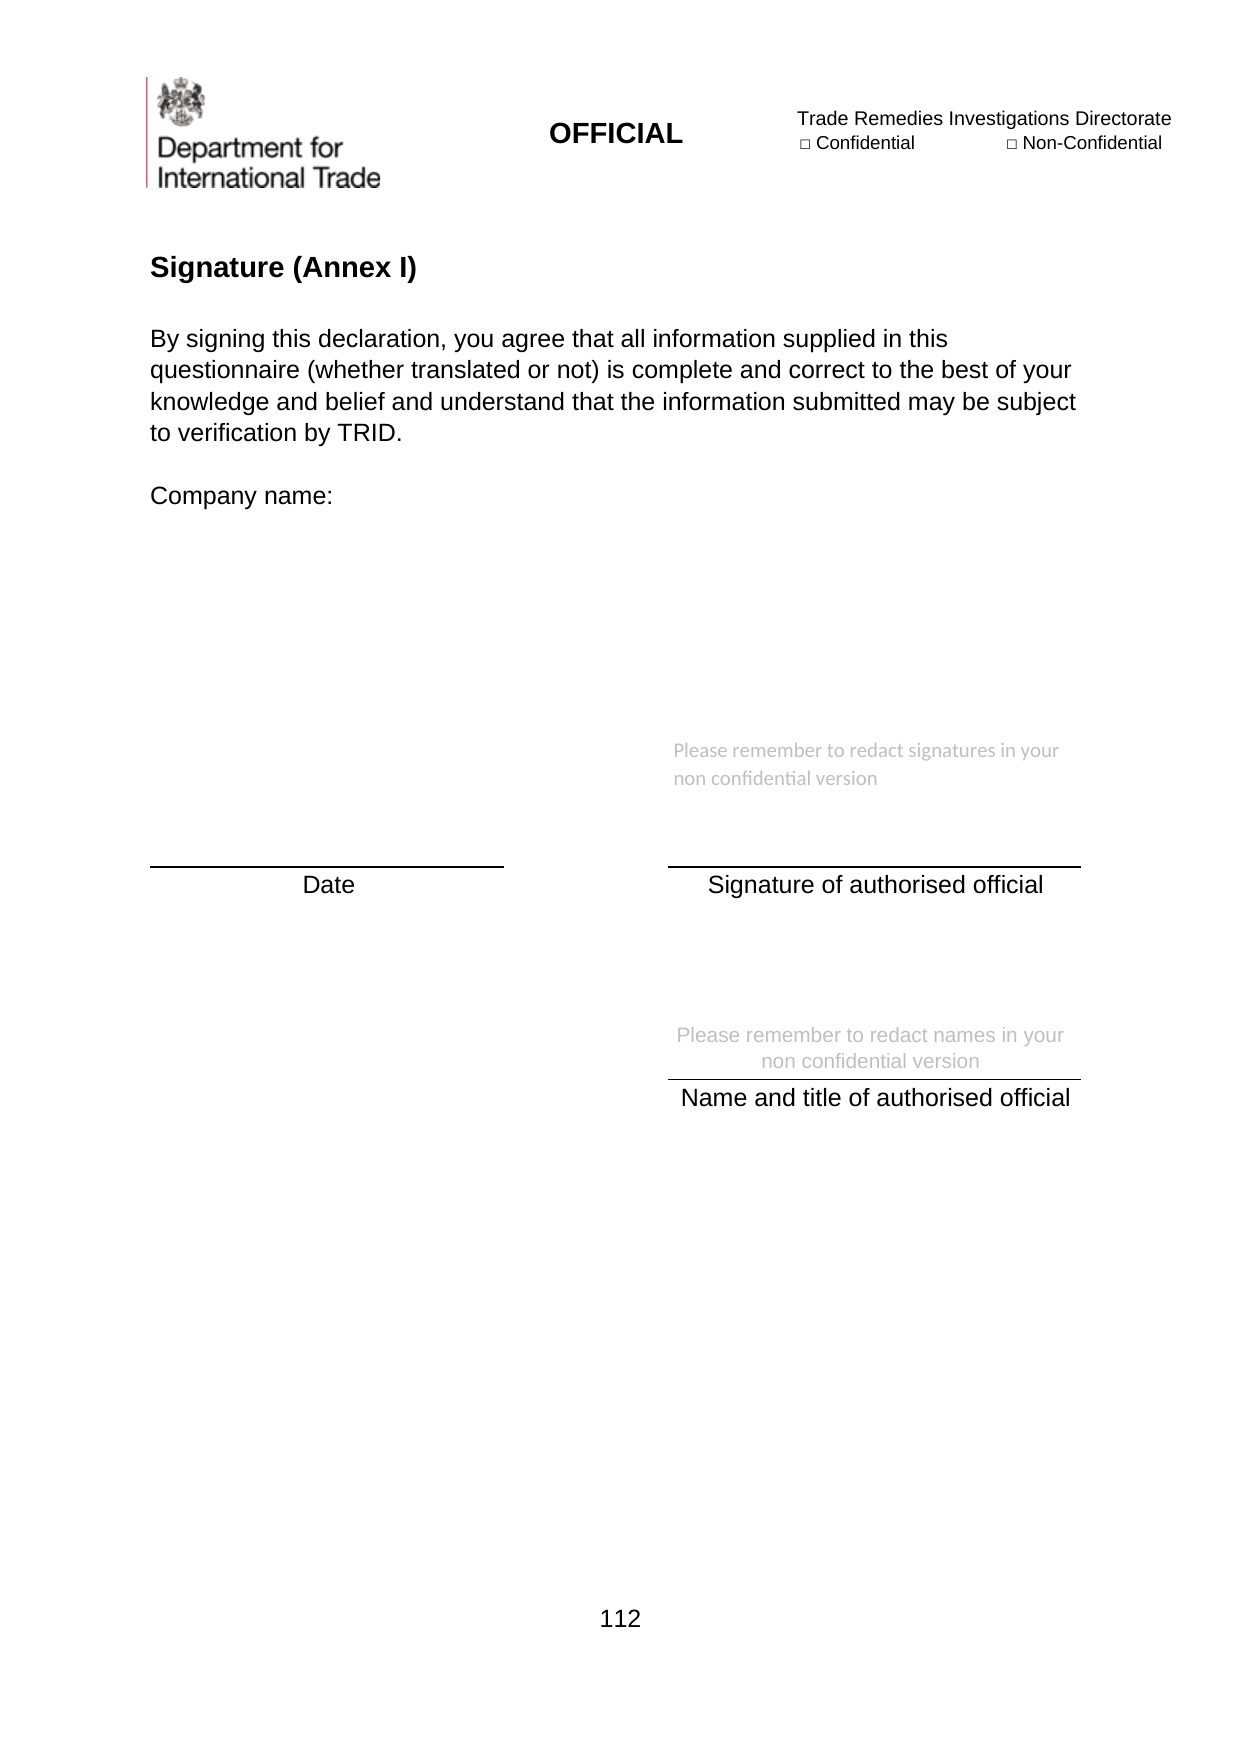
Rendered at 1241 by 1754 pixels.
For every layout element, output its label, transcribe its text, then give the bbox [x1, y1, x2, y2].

table_cell [504, 905, 667, 1079]
table_cell Date [150, 868, 504, 905]
table_cell [150, 905, 504, 1079]
table_cell Name and title of authorised official [668, 1080, 1081, 1118]
table_header Please remember to redact signatures in your non confidential version [668, 734, 1081, 866]
table_cell Please remember to redact names in your non confidential version [668, 905, 1081, 1079]
table_cell [150, 1079, 504, 1118]
table_cell [504, 1079, 667, 1118]
table_cell [504, 866, 667, 905]
text Company name: [150, 481, 1090, 510]
table_header [150, 734, 504, 866]
table_header [504, 734, 667, 866]
table_cell Signature of authorised official [668, 868, 1081, 905]
text By signing this declaration, you agree that all information supplied in this questionnaire (whether translated or not) is complete and correct to the best of your knowledge and belief and understand that the information submitted may be subject to verification by TRID. [150, 323, 1090, 447]
subtitle Signature (Annex I) [150, 250, 1090, 320]
